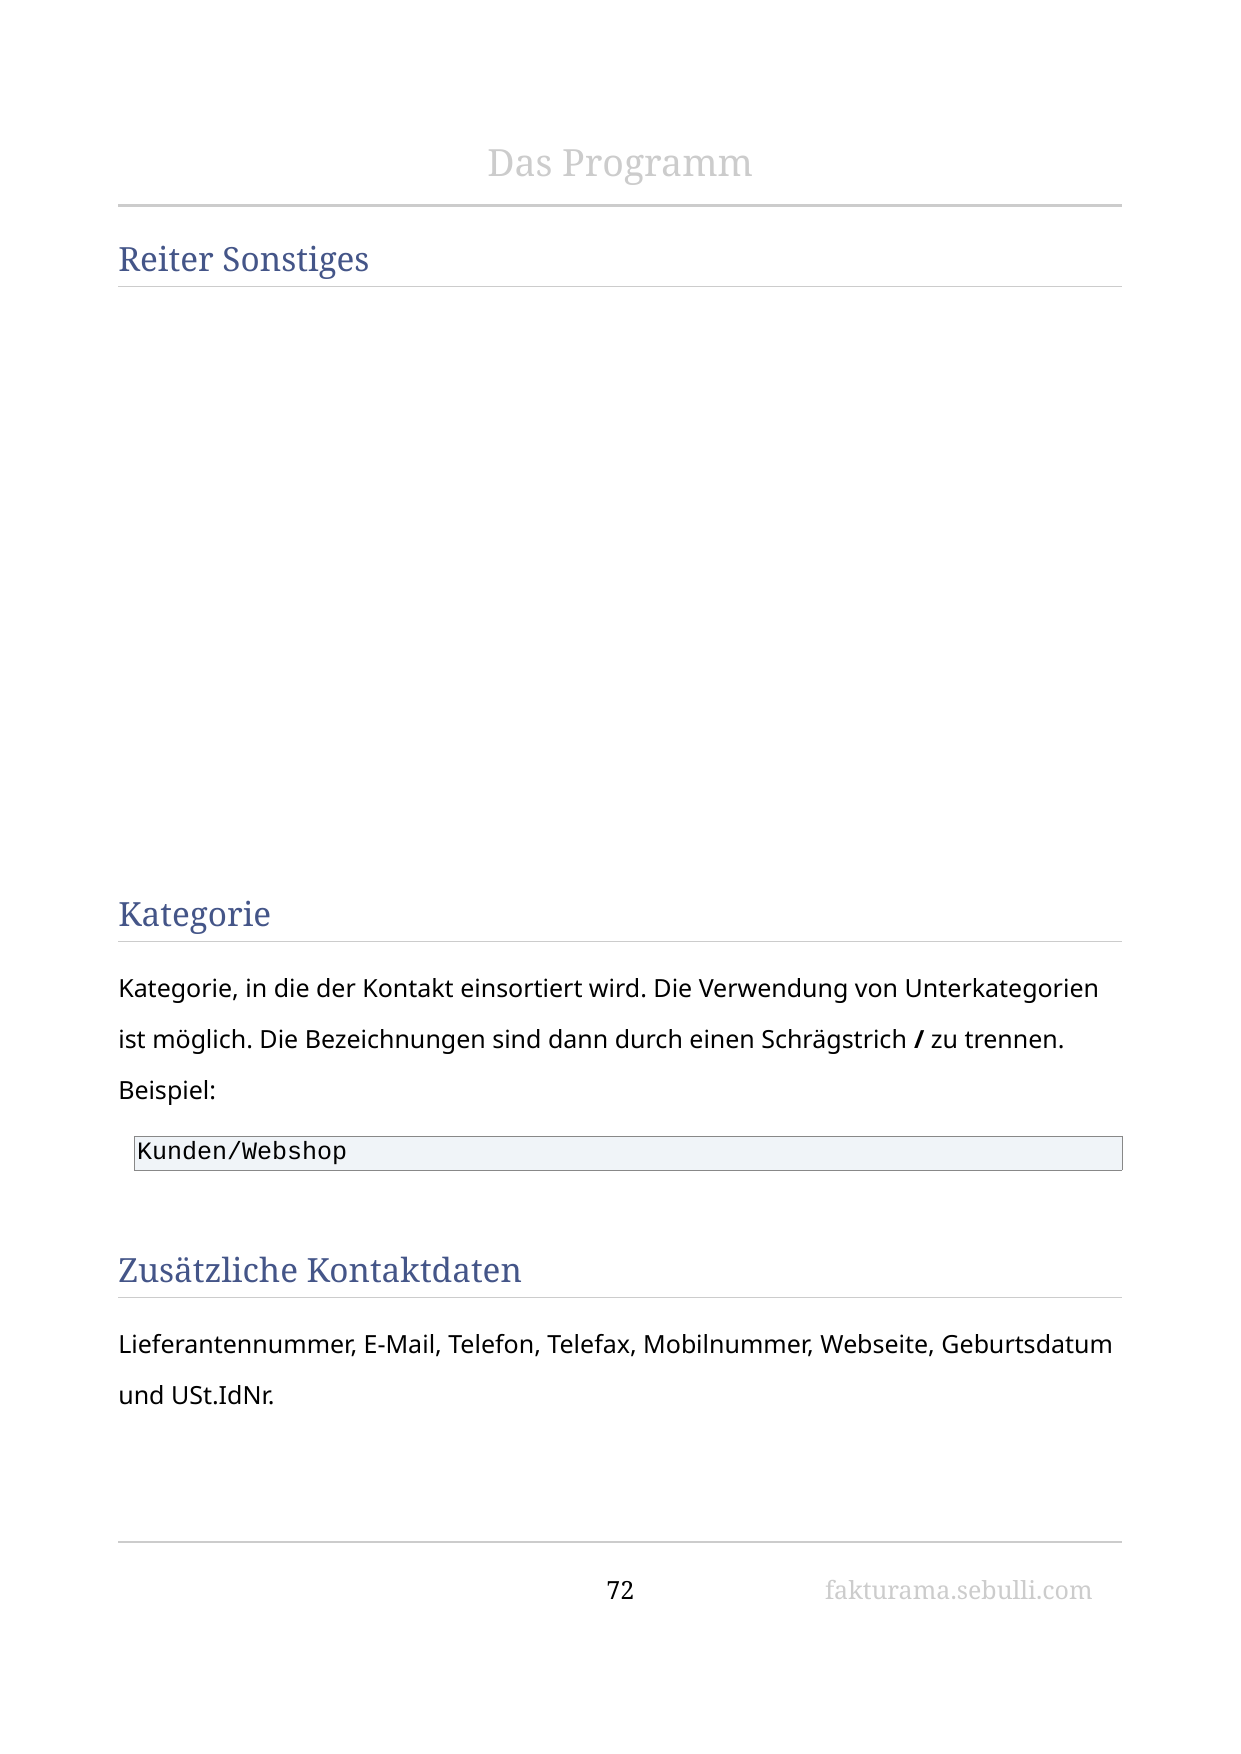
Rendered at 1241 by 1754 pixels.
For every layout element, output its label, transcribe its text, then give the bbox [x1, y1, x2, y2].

text Kategorie, in die der Kontakt einsortiert wird. Die Verwendung von Unterkategorien ist möglich. Die Bezeichnungen sind dann durch einen Schrägstrich / zu trennen. Beispiel: [118, 970, 1122, 1106]
subtitle Zusätzliche Kontaktdaten [118, 1247, 1122, 1297]
subtitle Reiter Sonstiges [118, 236, 1122, 286]
text Kunden/Webshop [135, 1137, 1122, 1170]
subtitle Kategorie [118, 891, 1122, 941]
text Lieferantennummer, E-Mail, Telefon, Telefax, Mobilnummer, Webseite, Geburtsdatum und USt.IdNr. [118, 1327, 1122, 1412]
